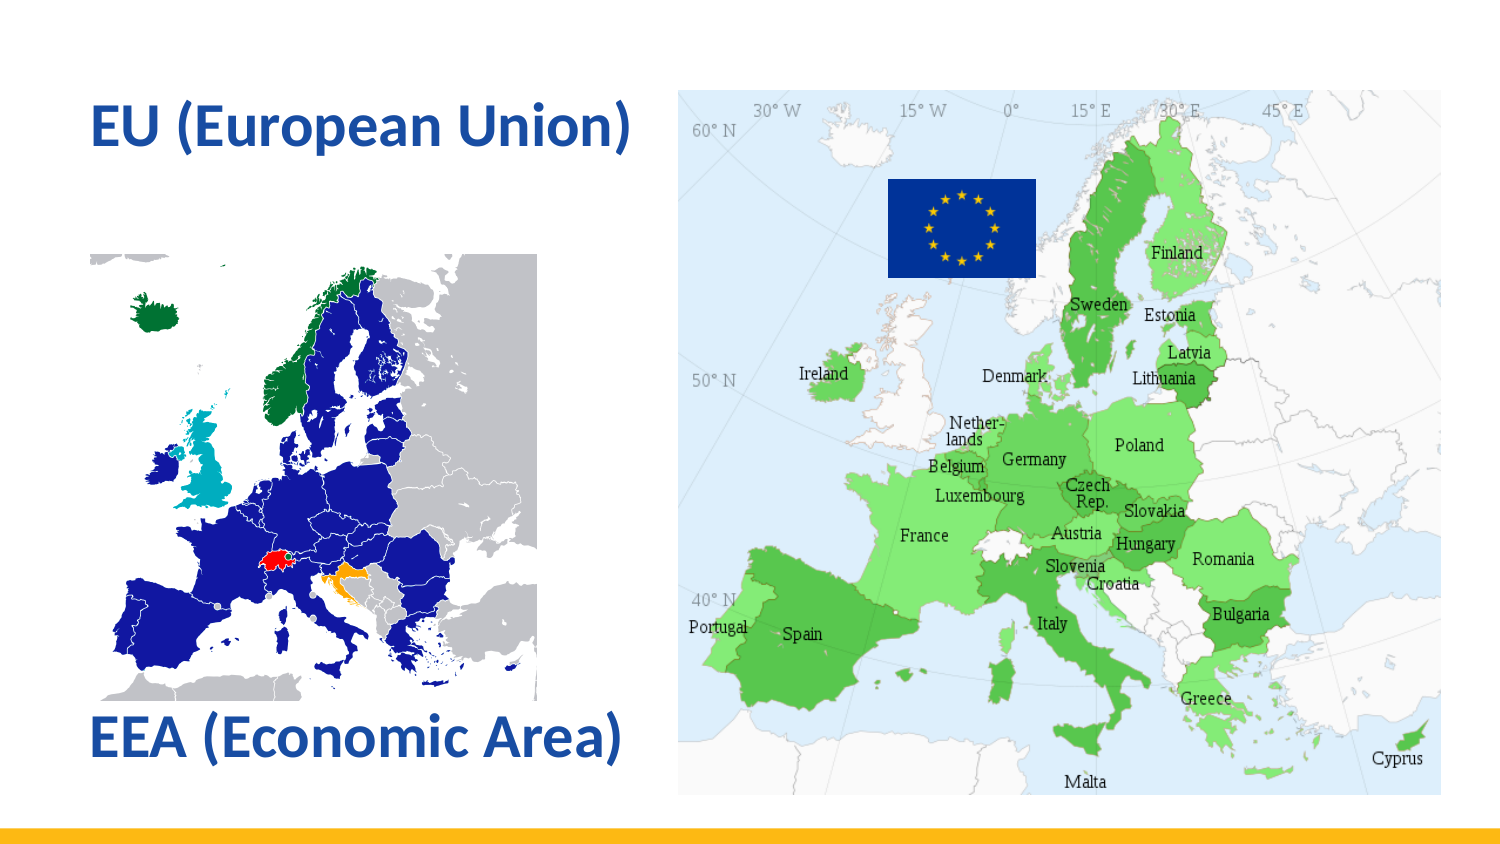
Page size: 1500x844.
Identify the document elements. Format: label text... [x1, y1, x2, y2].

title EU (European Union) [75, 0, 1425, 197]
picture [90, 254, 537, 702]
text_box EEA (Economic Area) [75, 703, 691, 844]
picture [678, 90, 1441, 796]
